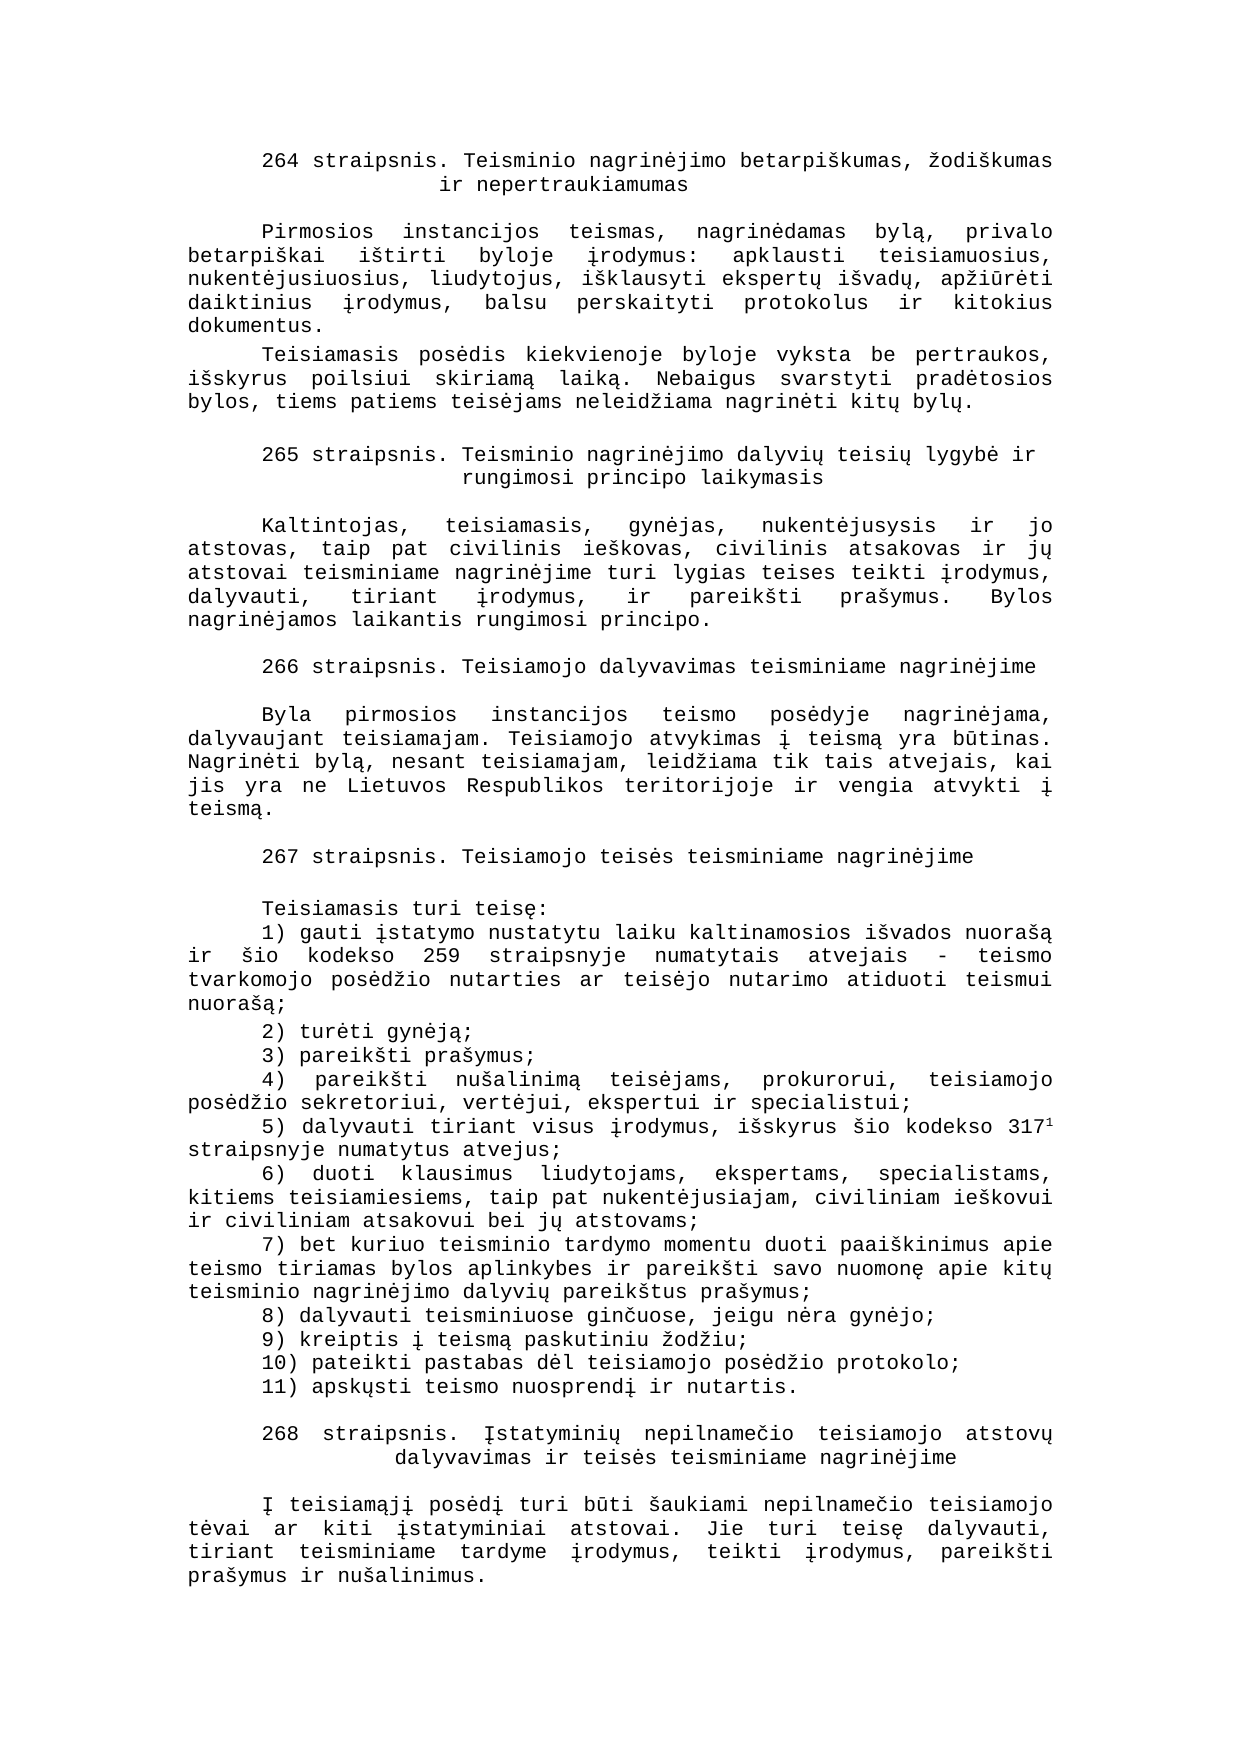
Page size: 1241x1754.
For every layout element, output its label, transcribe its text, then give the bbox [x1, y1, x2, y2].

text 264 straipsnis. Teisminio nagrinėjimo betarpiškumas, žodiškumas ir nepertraukiamumas [261, 150, 1053, 197]
text 6) duoti klausimus liudytojams, ekspertams, specialistams, kitiems teisiamiesiems, taip pat nukentėjusiajam, civiliniam ieškovui ir civiliniam atsakovui bei jų atstovams; [187, 1163, 1053, 1234]
text 2) turėti gynėją; [187, 1021, 1053, 1045]
text Byla pirmosios instancijos teismo posėdyje nagrinėjama, dalyvaujant teisiamajam. Teisiamojo atvykimas į teismą yra būtinas. Nagrinėti bylą, nesant teisiamajam, leidžiama tik tais atvejais, kai jis yra ne Lietuvos Respublikos teritorijoje ir vengia atvykti į teismą. [187, 704, 1053, 822]
text 266 straipsnis. Teisiamojo dalyvavimas teisminiame nagrinėjime [187, 657, 1053, 680]
text 7) bet kuriuo teisminio tardymo momentu duoti paaiškinimus apie teismo tiriamas bylos aplinkybes ir pareikšti savo nuomonę apie kitų teisminio nagrinėjimo dalyvių pareikštus prašymus; [187, 1234, 1053, 1305]
text 3) pareikšti prašymus; [187, 1045, 1053, 1068]
text 9) kreiptis į teismą paskutiniu žodžiu; [187, 1329, 1053, 1352]
text 265 straipsnis. Teisminio nagrinėjimo dalyvių teisių lygybė ir [261, 444, 1053, 467]
text 8) dalyvauti teisminiuose ginčuose, jeigu nėra gynėjo; [187, 1305, 1053, 1329]
text Teisiamasis turi teisę: [187, 898, 1053, 922]
text 268 straipsnis. Įstatyminių nepilnamečio teisiamojo atstovų dalyvavimas ir teisės teisminiame nagrinėjime [261, 1423, 1053, 1471]
text 11) apskųsti teismo nuosprendį ir nutartis. [187, 1376, 1053, 1399]
text Teisiamasis posėdis kiekvienoje byloje vyksta be pertraukos, išskyrus poilsiui skiriamą laiką. Nebaigus svarstyti pradėtosios bylos, tiems patiems teisėjams neleidžiama nagrinėti kitų bylų. [187, 344, 1053, 415]
text 5) dalyvauti tiriant visus įrodymus, išskyrus šio kodekso 3171 straipsnyje numatytus atvejus; [187, 1116, 1053, 1163]
text rungimosi principo laikymasis [261, 467, 1053, 491]
text 267 straipsnis. Teisiamojo teisės teisminiame nagrinėjime [187, 846, 1053, 869]
text Į teisiamąjį posėdį turi būti šaukiami nepilnamečio teisiamojo tėvai ar kiti įstatyminiai atstovai. Jie turi teisę dalyvauti, tiriant teisminiame tardyme įrodymus, teikti įrodymus, pareikšti prašymus ir nušalinimus. [187, 1494, 1053, 1589]
text Kaltintojas, teisiamasis, gynėjas, nukentėjusysis ir jo atstovas, taip pat civilinis ieškovas, civilinis atsakovas ir jų atstovai teisminiame nagrinėjime turi lygias teises teikti įrodymus, dalyvauti, tiriant įrodymus, ir pareikšti prašymus. Bylos nagrinėjamos laikantis rungimosi principo. [187, 515, 1053, 633]
text 4) pareikšti nušalinimą teisėjams, prokurorui, teisiamojo posėdžio sekretoriui, vertėjui, ekspertui ir specialistui; [187, 1068, 1053, 1116]
text Pirmosios instancijos teismas, nagrinėdamas bylą, privalo betarpiškai ištirti byloje įrodymus: apklausti teisiamuosius, nukentėjusiuosius, liudytojus, išklausyti ekspertų išvadų, apžiūrėti daiktinius įrodymus, balsu perskaityti protokolus ir kitokius dokumentus. [187, 221, 1053, 339]
text 1) gauti įstatymo nustatytu laiku kaltinamosios išvados nuorašą ir šio kodekso 259 straipsnyje numatytais atvejais - teismo tvarkomojo posėdžio nutarties ar teisėjo nutarimo atiduoti teismui nuorašą; [187, 922, 1053, 1016]
text 10) pateikti pastabas dėl teisiamojo posėdžio protokolo; [187, 1352, 1053, 1376]
